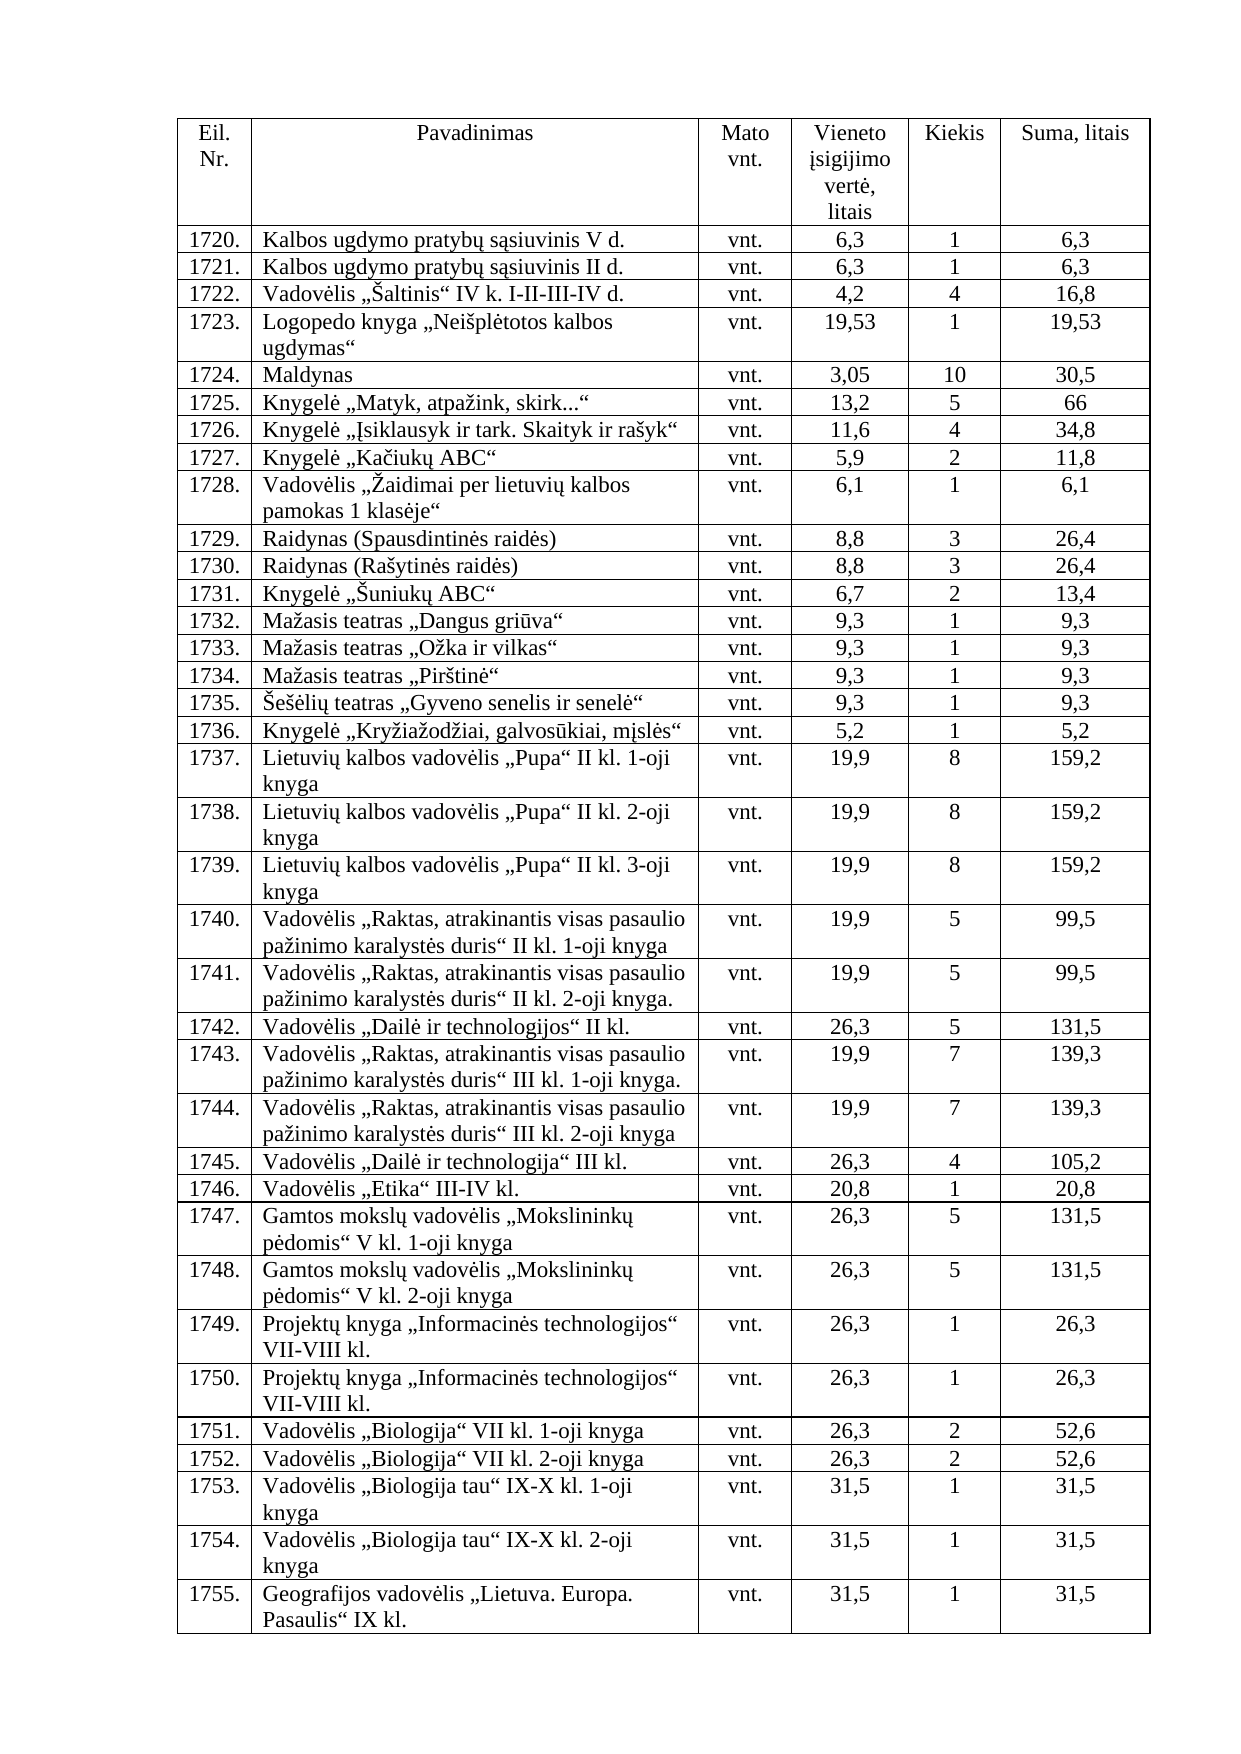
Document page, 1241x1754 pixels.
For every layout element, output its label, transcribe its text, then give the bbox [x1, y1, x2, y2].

table_cell Mažasis teatras „Ožka ir vilkas“ [252, 635, 698, 661]
table_cell vnt. [699, 1203, 791, 1255]
table_cell vnt. [699, 1310, 791, 1363]
table_cell Vadovėlis „Dailė ir technologijos“ II kl. [252, 1013, 698, 1039]
table_cell 1749. [178, 1310, 251, 1363]
table_cell Lietuvių kalbos vadovėlis „Pupa“ II kl. 3-oji knyga [252, 852, 698, 904]
table_cell 19,9 [792, 905, 908, 958]
table_cell 1 [909, 1580, 1000, 1632]
table_cell vnt. [699, 852, 791, 904]
table_cell 5 [909, 1203, 1000, 1255]
table_cell 1 [909, 226, 1000, 252]
table_cell 1731. [178, 580, 251, 606]
table_cell Mažasis teatras „Pirštinė“ [252, 662, 698, 688]
table_cell Vadovėlis „Raktas, atrakinantis visas pasaulio pažinimo karalystės duris“ III kl. 2-oji knyga [252, 1094, 698, 1147]
table_cell 26,3 [792, 1310, 908, 1363]
table_cell 2 [909, 1418, 1000, 1444]
table_cell 1 [909, 689, 1000, 716]
table_cell vnt. [699, 1094, 791, 1147]
table_cell 1 [909, 607, 1000, 633]
table_cell 1743. [178, 1040, 251, 1093]
table_cell 1 [909, 471, 1000, 524]
table_cell 1748. [178, 1256, 251, 1309]
table_cell 139,3 [1001, 1094, 1149, 1147]
table_cell 1744. [178, 1094, 251, 1147]
table_cell vnt. [699, 1040, 791, 1093]
table_cell Vadovėlis „Dailė ir technologija“ III kl. [252, 1148, 698, 1174]
table_cell Projektų knyga „Informacinės technologijos“ VII-VIII kl. [252, 1310, 698, 1363]
table_cell 9,3 [792, 635, 908, 661]
table_cell 5 [909, 1256, 1000, 1309]
table_cell Vadovėlis „Raktas, atrakinantis visas pasaulio pažinimo karalystės duris“ II kl. 2-oji knyga. [252, 959, 698, 1012]
table_header Pavadinimas [252, 119, 698, 224]
table_cell 1723. [178, 308, 251, 361]
table_cell 26,3 [1001, 1310, 1149, 1363]
table_cell 1 [909, 717, 1000, 743]
table_cell 6,3 [792, 226, 908, 252]
table_cell 6,1 [792, 471, 908, 524]
table_cell vnt. [699, 580, 791, 606]
table_cell 3 [909, 552, 1000, 579]
table_cell 11,6 [792, 416, 908, 443]
table_cell vnt. [699, 905, 791, 958]
table_cell Vadovėlis „Biologija tau“ IX-X kl. 1-oji knyga [252, 1472, 698, 1525]
table_cell 26,3 [792, 1256, 908, 1309]
table_cell 10 [909, 362, 1000, 388]
table_header Suma, litais [1001, 119, 1149, 224]
table_cell 131,5 [1001, 1013, 1149, 1039]
table_cell 6,1 [1001, 471, 1149, 524]
table_cell Raidynas (Rašytinės raidės) [252, 552, 698, 579]
table_cell 26,4 [1001, 525, 1149, 551]
table_cell vnt. [699, 552, 791, 579]
table_cell 19,9 [792, 798, 908, 851]
table_cell 1720. [178, 226, 251, 252]
table_header Eil. Nr. [178, 119, 251, 224]
table_cell 1 [909, 308, 1000, 361]
table_cell 26,4 [1001, 552, 1149, 579]
table_cell 5,2 [792, 717, 908, 743]
table_cell vnt. [699, 798, 791, 851]
table_cell vnt. [699, 389, 791, 415]
table_cell 31,5 [792, 1472, 908, 1525]
table_cell 30,5 [1001, 362, 1149, 388]
table_cell vnt. [699, 1472, 791, 1525]
table_cell vnt. [699, 1445, 791, 1471]
table_cell vnt. [699, 1175, 791, 1201]
table_cell 1729. [178, 525, 251, 551]
table_cell 8 [909, 852, 1000, 904]
table_cell vnt. [699, 362, 791, 388]
table_cell 19,53 [792, 308, 908, 361]
table_cell 1735. [178, 689, 251, 716]
table_cell 52,6 [1001, 1418, 1149, 1444]
table_cell 5,2 [1001, 717, 1149, 743]
table_cell 1725. [178, 389, 251, 415]
table_cell 5 [909, 905, 1000, 958]
table_cell 4 [909, 280, 1000, 307]
table_cell 26,3 [1001, 1364, 1149, 1416]
table_cell 9,3 [1001, 689, 1149, 716]
table_cell 7 [909, 1094, 1000, 1147]
table_cell Gamtos mokslų vadovėlis „Mokslininkų pėdomis“ V kl. 2-oji knyga [252, 1256, 698, 1309]
table_cell 6,3 [792, 253, 908, 279]
table_cell 159,2 [1001, 744, 1149, 797]
table_cell 26,3 [792, 1418, 908, 1444]
table_cell vnt. [699, 662, 791, 688]
table_cell Šešėlių teatras „Gyveno senelis ir senelė“ [252, 689, 698, 716]
table_cell Vadovėlis „Raktas, atrakinantis visas pasaulio pažinimo karalystės duris“ II kl. 1-oji knyga [252, 905, 698, 958]
table_cell 1739. [178, 852, 251, 904]
table_cell vnt. [699, 744, 791, 797]
table_cell 31,5 [792, 1580, 908, 1632]
table_cell 159,2 [1001, 798, 1149, 851]
table_cell vnt. [699, 1418, 791, 1444]
table_cell Maldynas [252, 362, 698, 388]
table_cell 1 [909, 1526, 1000, 1579]
table_cell 1734. [178, 662, 251, 688]
table_cell 9,3 [792, 689, 908, 716]
table_cell 26,3 [792, 1364, 908, 1416]
table_cell 26,3 [792, 1445, 908, 1471]
table_cell 1732. [178, 607, 251, 633]
table_cell 26,3 [792, 1013, 908, 1039]
table_cell vnt. [699, 607, 791, 633]
table_cell 1741. [178, 959, 251, 1012]
table_cell 4 [909, 416, 1000, 443]
table_cell Vadovėlis „Raktas, atrakinantis visas pasaulio pažinimo karalystės duris“ III kl. 1-oji knyga. [252, 1040, 698, 1093]
table_cell 131,5 [1001, 1203, 1149, 1255]
table_cell 1 [909, 1472, 1000, 1525]
table_cell 31,5 [1001, 1580, 1149, 1632]
table_cell 1733. [178, 635, 251, 661]
table_cell 6,3 [1001, 253, 1149, 279]
table_cell Knygelė „Matyk, atpažink, skirk...“ [252, 389, 698, 415]
table_cell 19,9 [792, 744, 908, 797]
table_cell 19,9 [792, 852, 908, 904]
table_cell 13,4 [1001, 580, 1149, 606]
table_cell Raidynas (Spausdintinės raidės) [252, 525, 698, 551]
table_cell 34,8 [1001, 416, 1149, 443]
table_cell 1728. [178, 471, 251, 524]
table_cell 1752. [178, 1445, 251, 1471]
table_cell 1750. [178, 1364, 251, 1416]
table_cell 3,05 [792, 362, 908, 388]
table_cell vnt. [699, 308, 791, 361]
table_cell 7 [909, 1040, 1000, 1093]
table_cell vnt. [699, 1256, 791, 1309]
table_cell 26,3 [792, 1203, 908, 1255]
table_cell 8,8 [792, 525, 908, 551]
table_cell vnt. [699, 1580, 791, 1632]
table_cell 19,9 [792, 959, 908, 1012]
table_cell Logopedo knyga „Neišplėtotos kalbos ugdymas“ [252, 308, 698, 361]
table_cell 9,3 [1001, 607, 1149, 633]
table_cell Geografijos vadovėlis „Lietuva. Europa. Pasaulis“ IX kl. [252, 1580, 698, 1632]
table_cell 13,2 [792, 389, 908, 415]
table_cell 4 [909, 1148, 1000, 1174]
table_cell 1722. [178, 280, 251, 307]
table_cell 99,5 [1001, 959, 1149, 1012]
table_cell Vadovėlis „Šaltinis“ IV k. I-II-III-IV d. [252, 280, 698, 307]
table_cell 99,5 [1001, 905, 1149, 958]
table_cell 9,3 [1001, 662, 1149, 688]
table_cell 1727. [178, 444, 251, 470]
table_cell 9,3 [792, 662, 908, 688]
table_cell 16,8 [1001, 280, 1149, 307]
table_cell Knygelė „Šuniukų ABC“ [252, 580, 698, 606]
table_cell 31,5 [1001, 1526, 1149, 1579]
table_cell vnt. [699, 1364, 791, 1416]
table_header Kiekis [909, 119, 1000, 224]
table_cell Kalbos ugdymo pratybų sąsiuvinis V d. [252, 226, 698, 252]
table_cell vnt. [699, 959, 791, 1012]
table_cell 9,3 [1001, 635, 1149, 661]
table_cell 2 [909, 580, 1000, 606]
table_header Vieneto įsigijimo vertė, litais [792, 119, 908, 224]
table_cell 5 [909, 959, 1000, 1012]
table_cell 26,3 [792, 1148, 908, 1174]
table_cell vnt. [699, 1013, 791, 1039]
table_cell Lietuvių kalbos vadovėlis „Pupa“ II kl. 1-oji knyga [252, 744, 698, 797]
table_cell 1 [909, 1364, 1000, 1416]
table_cell 1 [909, 662, 1000, 688]
table_cell 20,8 [1001, 1175, 1149, 1201]
table_cell vnt. [699, 1148, 791, 1174]
table_cell 1751. [178, 1418, 251, 1444]
table_cell 2 [909, 444, 1000, 470]
table_cell 1 [909, 1175, 1000, 1201]
table_cell 31,5 [1001, 1472, 1149, 1525]
table_cell 105,2 [1001, 1148, 1149, 1174]
table_cell vnt. [699, 471, 791, 524]
table_cell 1 [909, 253, 1000, 279]
table_cell 66 [1001, 389, 1149, 415]
table_cell 1746. [178, 1175, 251, 1201]
table_cell 1747. [178, 1203, 251, 1255]
table_cell vnt. [699, 689, 791, 716]
table_cell 1740. [178, 905, 251, 958]
table_cell 19,9 [792, 1040, 908, 1093]
table_cell vnt. [699, 635, 791, 661]
table_cell Vadovėlis „Etika“ III-IV kl. [252, 1175, 698, 1201]
table_cell 5 [909, 1013, 1000, 1039]
table_cell 139,3 [1001, 1040, 1149, 1093]
table_cell 1755. [178, 1580, 251, 1632]
table_cell 8 [909, 798, 1000, 851]
table_cell 1730. [178, 552, 251, 579]
table_cell 1753. [178, 1472, 251, 1525]
table_cell 8,8 [792, 552, 908, 579]
table_cell Vadovėlis „Žaidimai per lietuvių kalbos pamokas 1 klasėje“ [252, 471, 698, 524]
table_cell 1745. [178, 1148, 251, 1174]
table_cell vnt. [699, 416, 791, 443]
table_cell 1 [909, 1310, 1000, 1363]
table_cell vnt. [699, 717, 791, 743]
table_cell 1742. [178, 1013, 251, 1039]
table_cell Vadovėlis „Biologija“ VII kl. 1-oji knyga [252, 1418, 698, 1444]
table_cell 19,53 [1001, 308, 1149, 361]
table_cell vnt. [699, 444, 791, 470]
table_cell 19,9 [792, 1094, 908, 1147]
table_cell 1724. [178, 362, 251, 388]
table_cell 5 [909, 389, 1000, 415]
table_cell 1 [909, 635, 1000, 661]
table_cell 1721. [178, 253, 251, 279]
table_cell Knygelė „Kryžiažodžiai, galvosūkiai, mįslės“ [252, 717, 698, 743]
table_cell vnt. [699, 226, 791, 252]
table_cell Gamtos mokslų vadovėlis „Mokslininkų pėdomis“ V kl. 1-oji knyga [252, 1203, 698, 1255]
table_cell Knygelė „Kačiukų ABC“ [252, 444, 698, 470]
table_cell 1726. [178, 416, 251, 443]
table_cell 6,3 [1001, 226, 1149, 252]
table_cell 1754. [178, 1526, 251, 1579]
table_cell Vadovėlis „Biologija tau“ IX-X kl. 2-oji knyga [252, 1526, 698, 1579]
table_cell Vadovėlis „Biologija“ VII kl. 2-oji knyga [252, 1445, 698, 1471]
table_cell 9,3 [792, 607, 908, 633]
table_cell 52,6 [1001, 1445, 1149, 1471]
table_cell vnt. [699, 280, 791, 307]
table_cell Projektų knyga „Informacinės technologijos“ VII-VIII kl. [252, 1364, 698, 1416]
table_cell Mažasis teatras „Dangus griūva“ [252, 607, 698, 633]
table_cell vnt. [699, 525, 791, 551]
table_cell 5,9 [792, 444, 908, 470]
table_cell 31,5 [792, 1526, 908, 1579]
table_cell 20,8 [792, 1175, 908, 1201]
table_cell 4,2 [792, 280, 908, 307]
table_cell 6,7 [792, 580, 908, 606]
table_cell 131,5 [1001, 1256, 1149, 1309]
table_cell 3 [909, 525, 1000, 551]
table_cell 11,8 [1001, 444, 1149, 470]
table_cell 8 [909, 744, 1000, 797]
table_cell 2 [909, 1445, 1000, 1471]
table_header Mato vnt. [699, 119, 791, 224]
table_cell vnt. [699, 253, 791, 279]
table_cell vnt. [699, 1526, 791, 1579]
table_cell 1736. [178, 717, 251, 743]
table_cell Lietuvių kalbos vadovėlis „Pupa“ II kl. 2-oji knyga [252, 798, 698, 851]
table_cell 1737. [178, 744, 251, 797]
table_cell Kalbos ugdymo pratybų sąsiuvinis II d. [252, 253, 698, 279]
table_cell Knygelė „Įsiklausyk ir tark. Skaityk ir rašyk“ [252, 416, 698, 443]
table_cell 159,2 [1001, 852, 1149, 904]
table_cell 1738. [178, 798, 251, 851]
